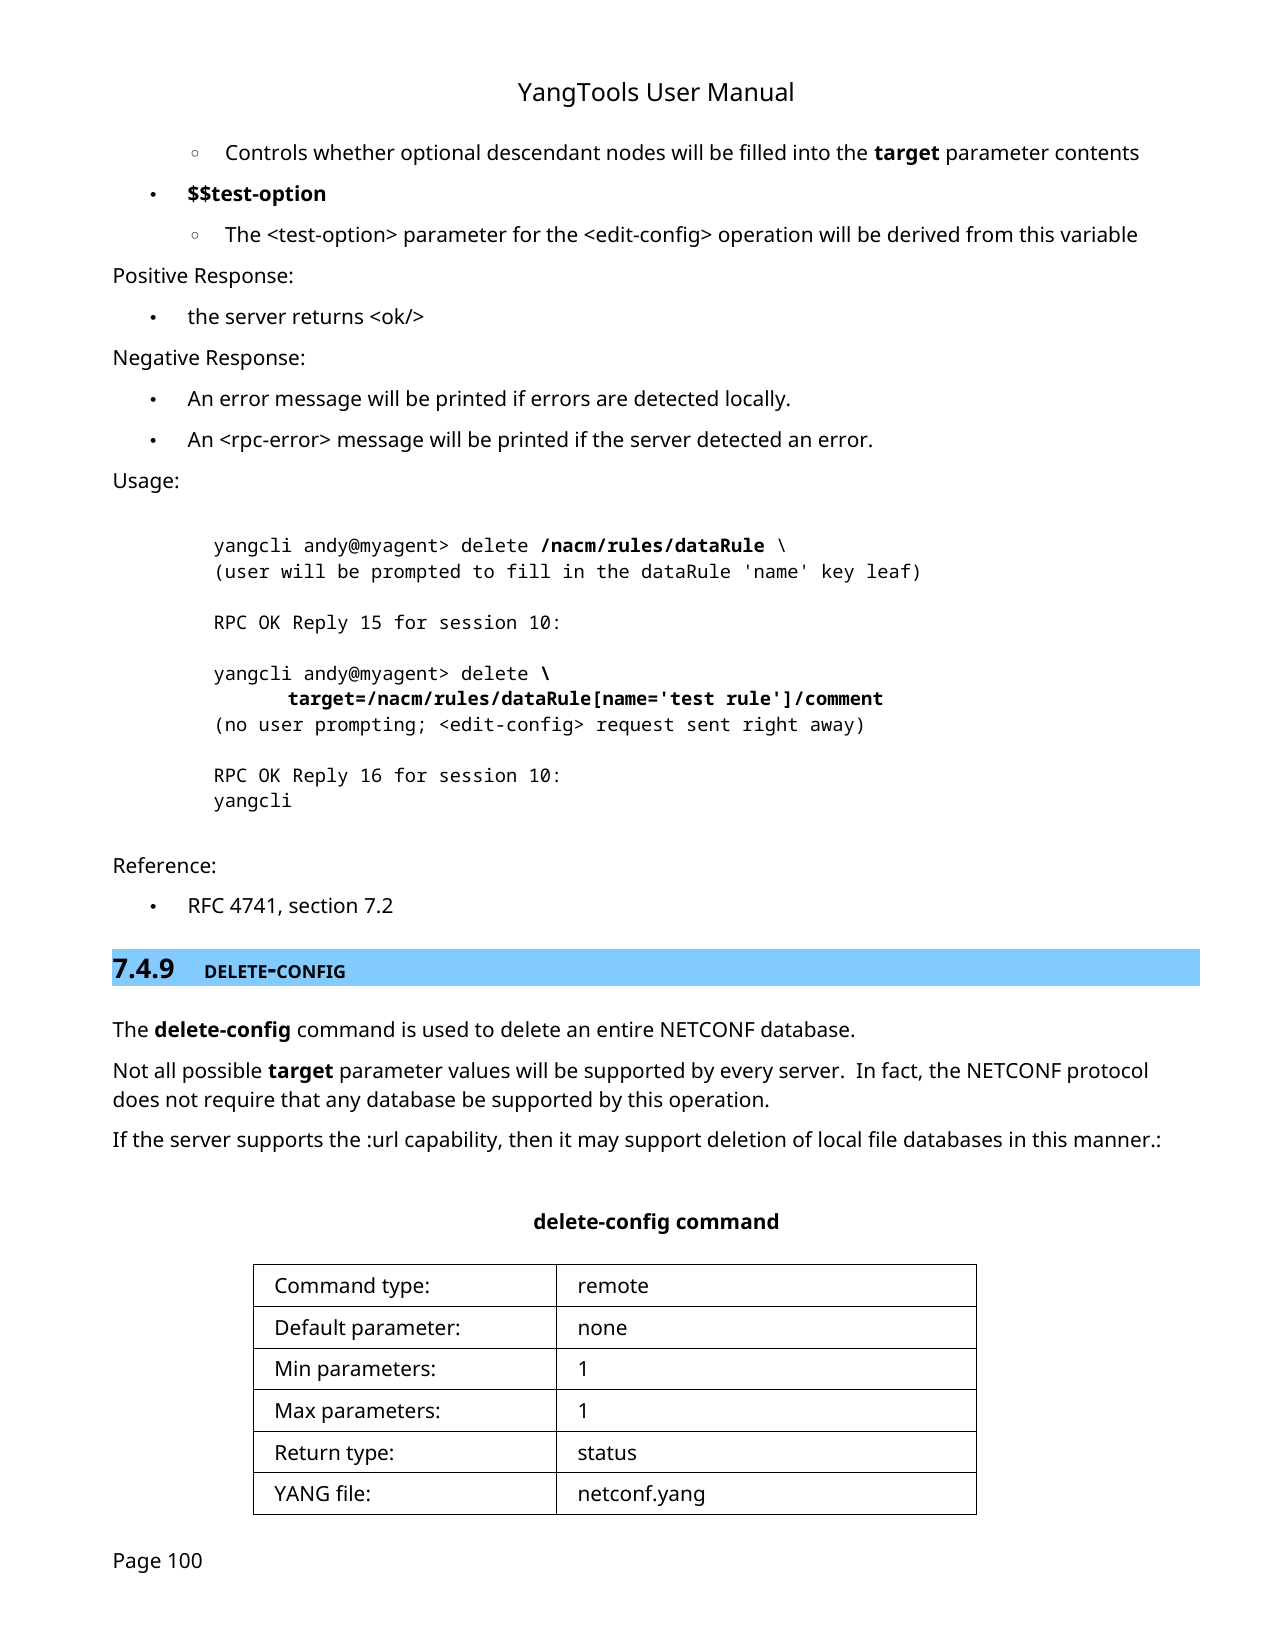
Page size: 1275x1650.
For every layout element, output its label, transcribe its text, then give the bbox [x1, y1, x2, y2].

text Positive Response: [112, 261, 1200, 290]
text Not all possible target parameter values will be supported by every server. In fact, the NETCONF protocol does not require that any database be supported by this operation. [112, 1056, 1200, 1113]
table_cell none [557, 1307, 976, 1347]
list RFC 4741, section 7.2 [150, 892, 1200, 920]
table_cell 1 [557, 1390, 976, 1431]
list Controls whether optional descendant nodes will be filled into the target parameter contents [187, 138, 1200, 167]
text Reference: [112, 851, 1200, 879]
list An error message will be printed if errors are detected locally. [150, 384, 1200, 413]
table_cell status [557, 1432, 976, 1472]
table_header remote [557, 1265, 976, 1306]
table_cell YANG file: [254, 1473, 556, 1514]
list An <rpc-error> message will be printed if the server detected an error. [150, 425, 1200, 453]
text If the server supports the :url capability, then it may support deletion of local file databases in this manner.: [112, 1126, 1200, 1154]
subtitle delete-config command [127, 1207, 1185, 1236]
table_cell Default parameter: [254, 1307, 556, 1347]
subtitle delete-config [112, 949, 1200, 986]
table_cell netconf.yang [557, 1473, 976, 1514]
text The delete-config command is used to delete an entire NETCONF database. [112, 1015, 1200, 1044]
text Negative Response: [112, 343, 1200, 372]
list the server returns <ok/> [150, 302, 1200, 331]
text Usage: [112, 466, 1200, 494]
table_header Command type: [254, 1265, 556, 1306]
table_cell Max parameters: [254, 1390, 556, 1431]
table_cell Min parameters: [254, 1349, 556, 1389]
list $$test-option [150, 179, 1200, 208]
table_cell Return type: [254, 1432, 556, 1472]
list The <test-option> parameter for the <edit-config> operation will be derived from this variable [187, 220, 1200, 249]
table_cell 1 [557, 1349, 976, 1389]
text yangcli andy@myagent> delete /nacm/rules/dataRule \ (user will be prompted to fill in the dataRule 'name' key leaf) RPC OK Reply 15 for session 10: yangcli andy@myagent> delete \ target=/nacm/rules/dataRule[name='test rule']/comment (no user prompting; <edit-config> request sent right away) RPC OK Reply 16 for session 10: yangcli [139, 507, 1200, 839]
